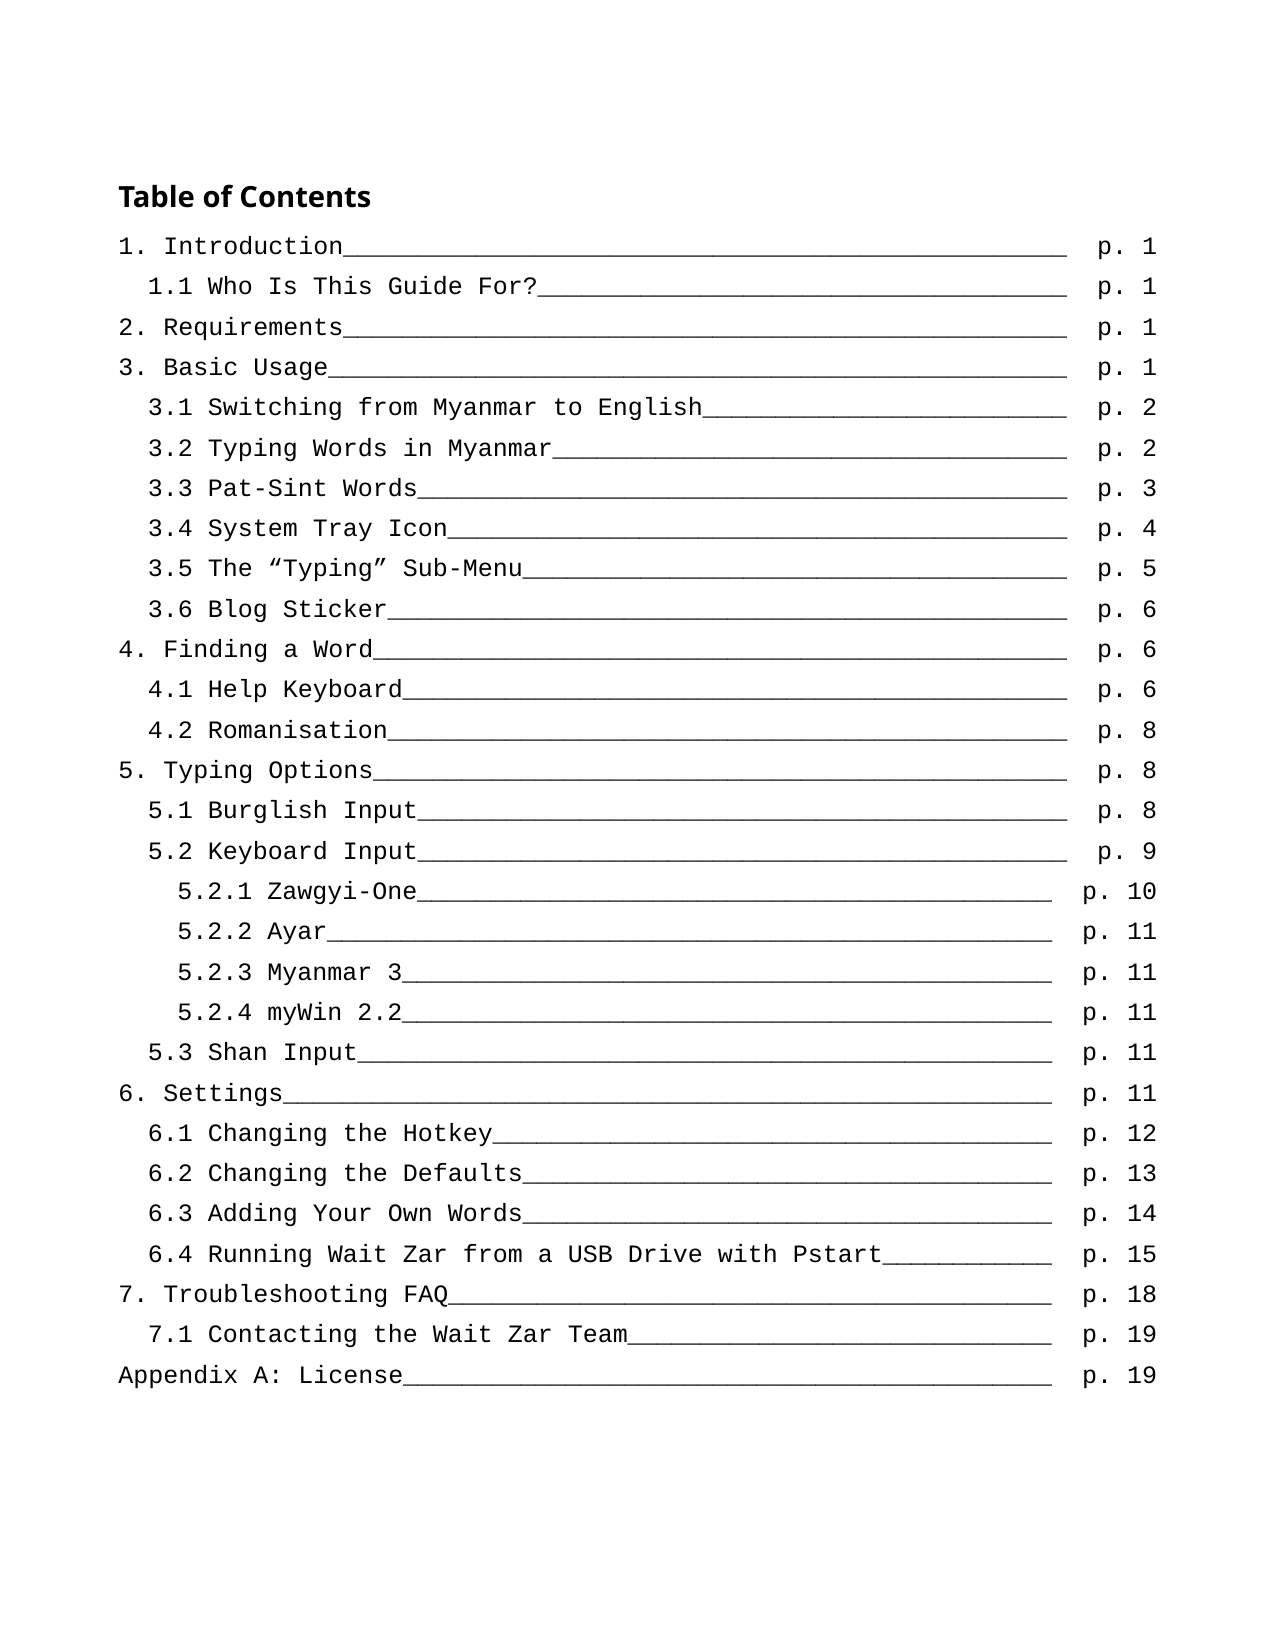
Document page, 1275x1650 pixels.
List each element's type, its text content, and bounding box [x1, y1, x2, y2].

subtitle Table of Contents [118, 176, 1157, 216]
text 4.1 Help Keyboard p. 6 [148, 677, 1157, 705]
text 3. Basic Usage p. 1 [118, 354, 1157, 383]
text 5.2.3 Myanmar 3 p. 11 [177, 959, 1157, 987]
text 2. Requirements p. 1 [118, 314, 1157, 342]
text 5.2.4 myWin 2.2 p. 11 [177, 999, 1157, 1028]
text 7.1 Contacting the Wait Zar Team p. 19 [148, 1322, 1157, 1350]
text 3.5 The “Typing” Sub-Menu p. 5 [148, 556, 1157, 584]
text 5.2.1 Zawgyi-One p. 10 [177, 878, 1157, 907]
text 6.4 Running Wait Zar from a USB Drive with Pstart p. 15 [148, 1241, 1157, 1270]
text 6. Settings p. 11 [118, 1080, 1157, 1108]
text 1. Introduction p. 1 [118, 233, 1157, 262]
text 6.3 Adding Your Own Words p. 14 [148, 1201, 1157, 1229]
text 4. Finding a Word p. 6 [118, 637, 1157, 665]
text 3.3 Pat-Sint Words p. 3 [148, 475, 1157, 504]
text 5.2.2 Ayar p. 11 [177, 919, 1157, 947]
text 3.2 Typing Words in Myanmar p. 2 [148, 435, 1157, 463]
text 5.2 Keyboard Input p. 9 [148, 838, 1157, 867]
text 4.2 Romanisation p. 8 [148, 717, 1157, 746]
text 1.1 Who Is This Guide For? p. 1 [148, 274, 1157, 302]
text 6.2 Changing the Defaults p. 13 [148, 1161, 1157, 1189]
text 3.1 Switching from Myanmar to English p. 2 [148, 395, 1157, 423]
text Appendix A: License p. 19 [118, 1362, 1157, 1391]
text 5.3 Shan Input p. 11 [148, 1040, 1157, 1068]
text 3.4 System Tray Icon p. 4 [148, 516, 1157, 544]
text 7. Troubleshooting FAQ p. 18 [118, 1282, 1157, 1310]
text 3.6 Blog Sticker p. 6 [148, 596, 1157, 625]
text 6.1 Changing the Hotkey p. 12 [148, 1120, 1157, 1149]
text 5.1 Burglish Input p. 8 [148, 798, 1157, 826]
text 5. Typing Options p. 8 [118, 758, 1157, 786]
